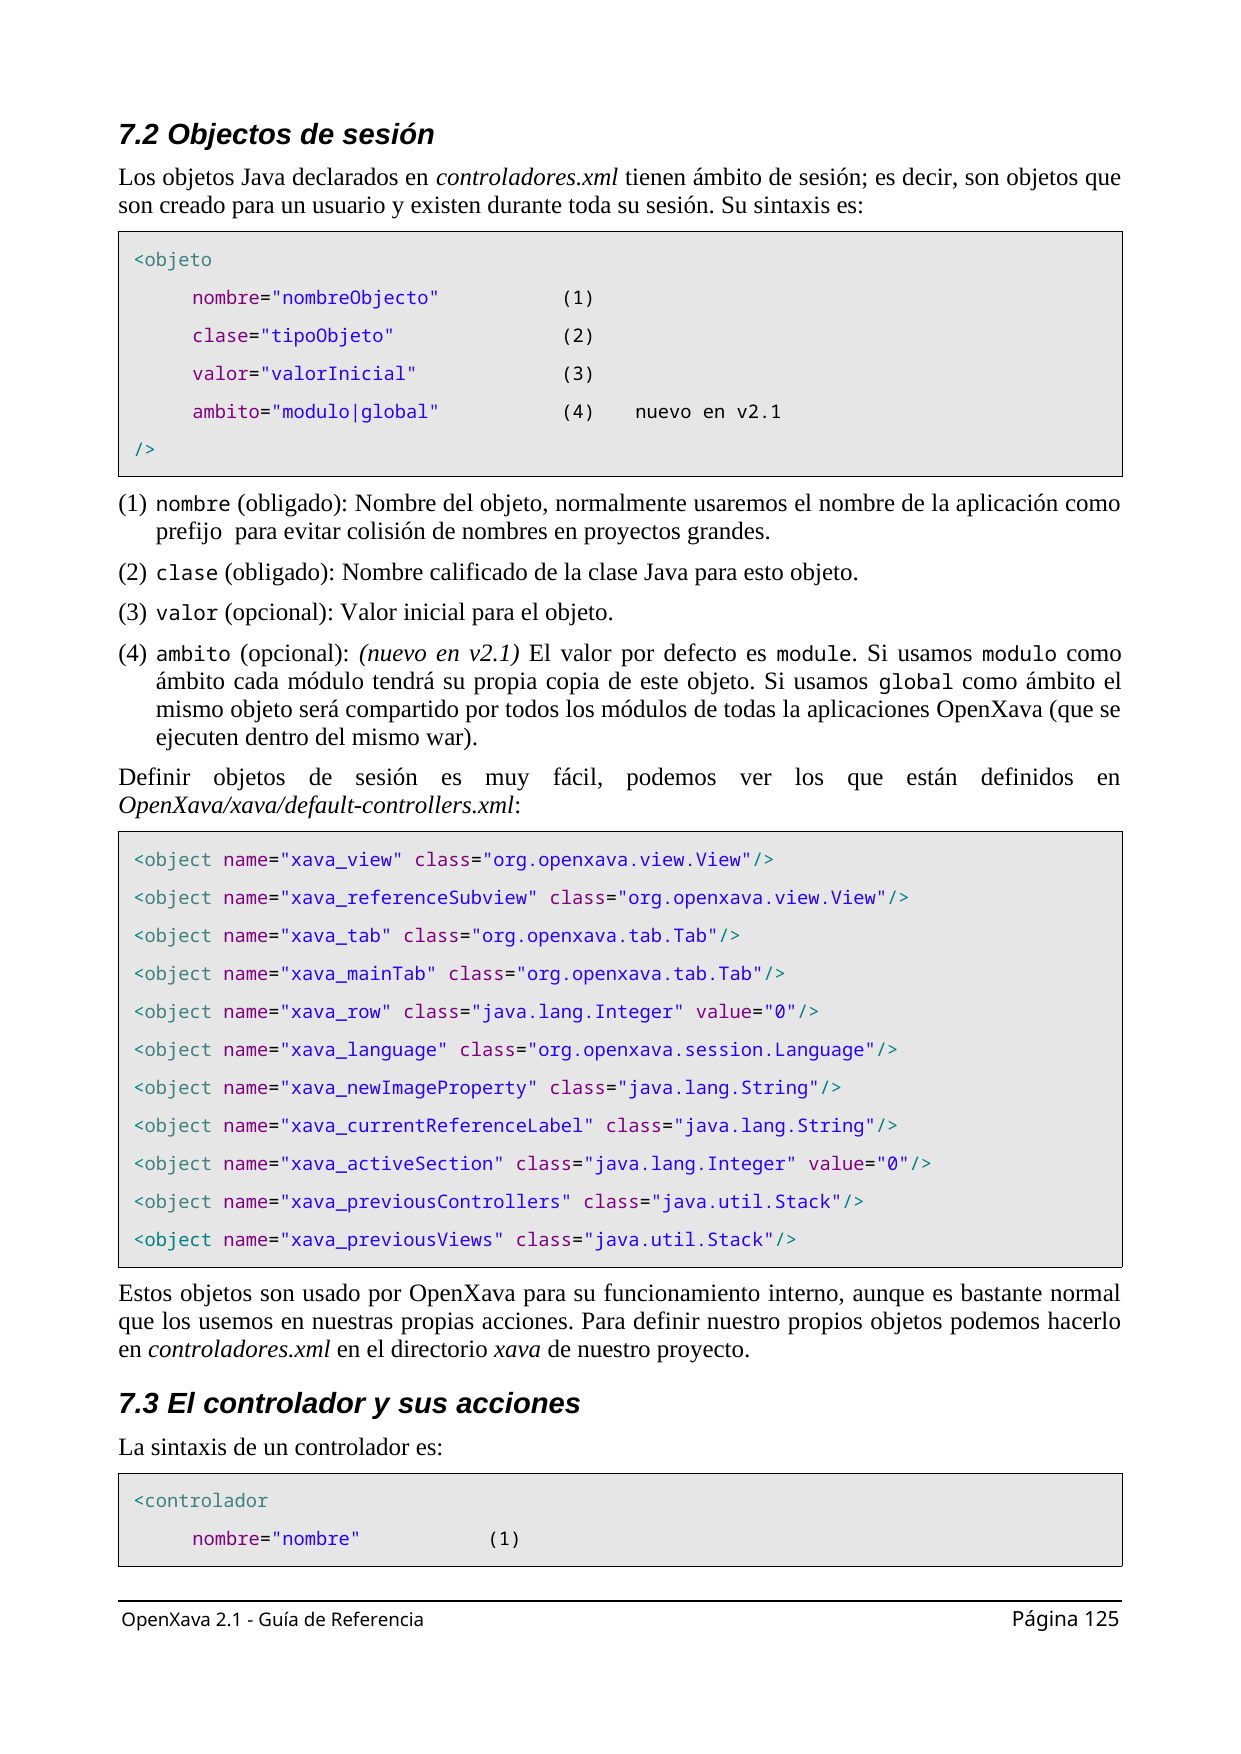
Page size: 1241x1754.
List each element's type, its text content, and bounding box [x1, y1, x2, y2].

text /> [119, 421, 1122, 476]
text Los objetos Java declarados en controladores.xml tienen ámbito de sesión; es decir, son objetos que son creado para un usuario y existen durante toda su sesión. Su sintaxis es: [118, 163, 1122, 219]
list valor (opcional): Valor inicial para el objeto. [118, 598, 1122, 627]
text <object name="xava_tab" class="org.openxava.tab.Tab"/> [119, 907, 1122, 945]
text <object name="xava_referenceSubview" class="org.openxava.view.View"/> [119, 869, 1122, 907]
text <object name="xava_language" class="org.openxava.session.Language"/> [119, 1021, 1122, 1059]
text <object name="xava_currentReferenceLabel" class="java.lang.String"/> [119, 1097, 1122, 1136]
text nombre="nombre" (1) [119, 1511, 1122, 1566]
text ambito="modulo|global" (4) nuevo en v2.1 [119, 383, 1122, 421]
subtitle El controlador y sus acciones [118, 1387, 1122, 1420]
text <object name="xava_mainTab" class="org.openxava.tab.Tab"/> [119, 945, 1122, 983]
text <objeto [119, 232, 1122, 269]
text <controlador [119, 1474, 1122, 1511]
text <object name="xava_view" class="org.openxava.view.View"/> [119, 832, 1122, 869]
list nombre (obligado): Nombre del objeto, normalmente usaremos el nombre de la aplicación como prefijo para evitar colisión de nombres en proyectos grandes. [118, 489, 1122, 545]
text <object name="xava_previousControllers" class="java.util.Stack"/> [119, 1173, 1122, 1212]
list clase (obligado): Nombre calificado de la clase Java para esto objeto. [118, 558, 1122, 586]
text <object name="xava_activeSection" class="java.lang.Integer" value="0"/> [119, 1136, 1122, 1173]
text <object name="xava_previousViews" class="java.util.Stack"/> [119, 1212, 1122, 1267]
list ambito (opcional): (nuevo en v2.1) El valor por defecto es module. Si usamos modulo como ámbito cada módulo tendrá su propia copia de este objeto. Si usamos global como ámbito el mismo objeto será compartido por todos los módulos de todas la aplicaciones OpenXava (que se ejecuten dentro del mismo war). [118, 639, 1122, 751]
text valor="valorInicial" (3) [119, 345, 1122, 383]
text <object name="xava_row" class="java.lang.Integer" value="0"/> [119, 983, 1122, 1021]
text Definir objetos de sesión es muy fácil, podemos ver los que están definidos en OpenXava/xava/default-controllers.xml: [118, 763, 1122, 819]
text La sintaxis de un controlador es: [118, 1433, 1122, 1460]
text <object name="xava_newImageProperty" class="java.lang.String"/> [119, 1059, 1122, 1097]
text clase="tipoObjeto" (2) [119, 307, 1122, 345]
text Estos objetos son usado por OpenXava para su funcionamiento interno, aunque es bastante normal que los usemos en nuestras propias acciones. Para definir nuestro propios objetos podemos hacerlo en controladores.xml en el directorio xava de nuestro proyecto. [118, 1279, 1122, 1362]
text nombre="nombreObjecto" (1) [119, 269, 1122, 307]
subtitle Objectos de sesión [118, 118, 1122, 151]
